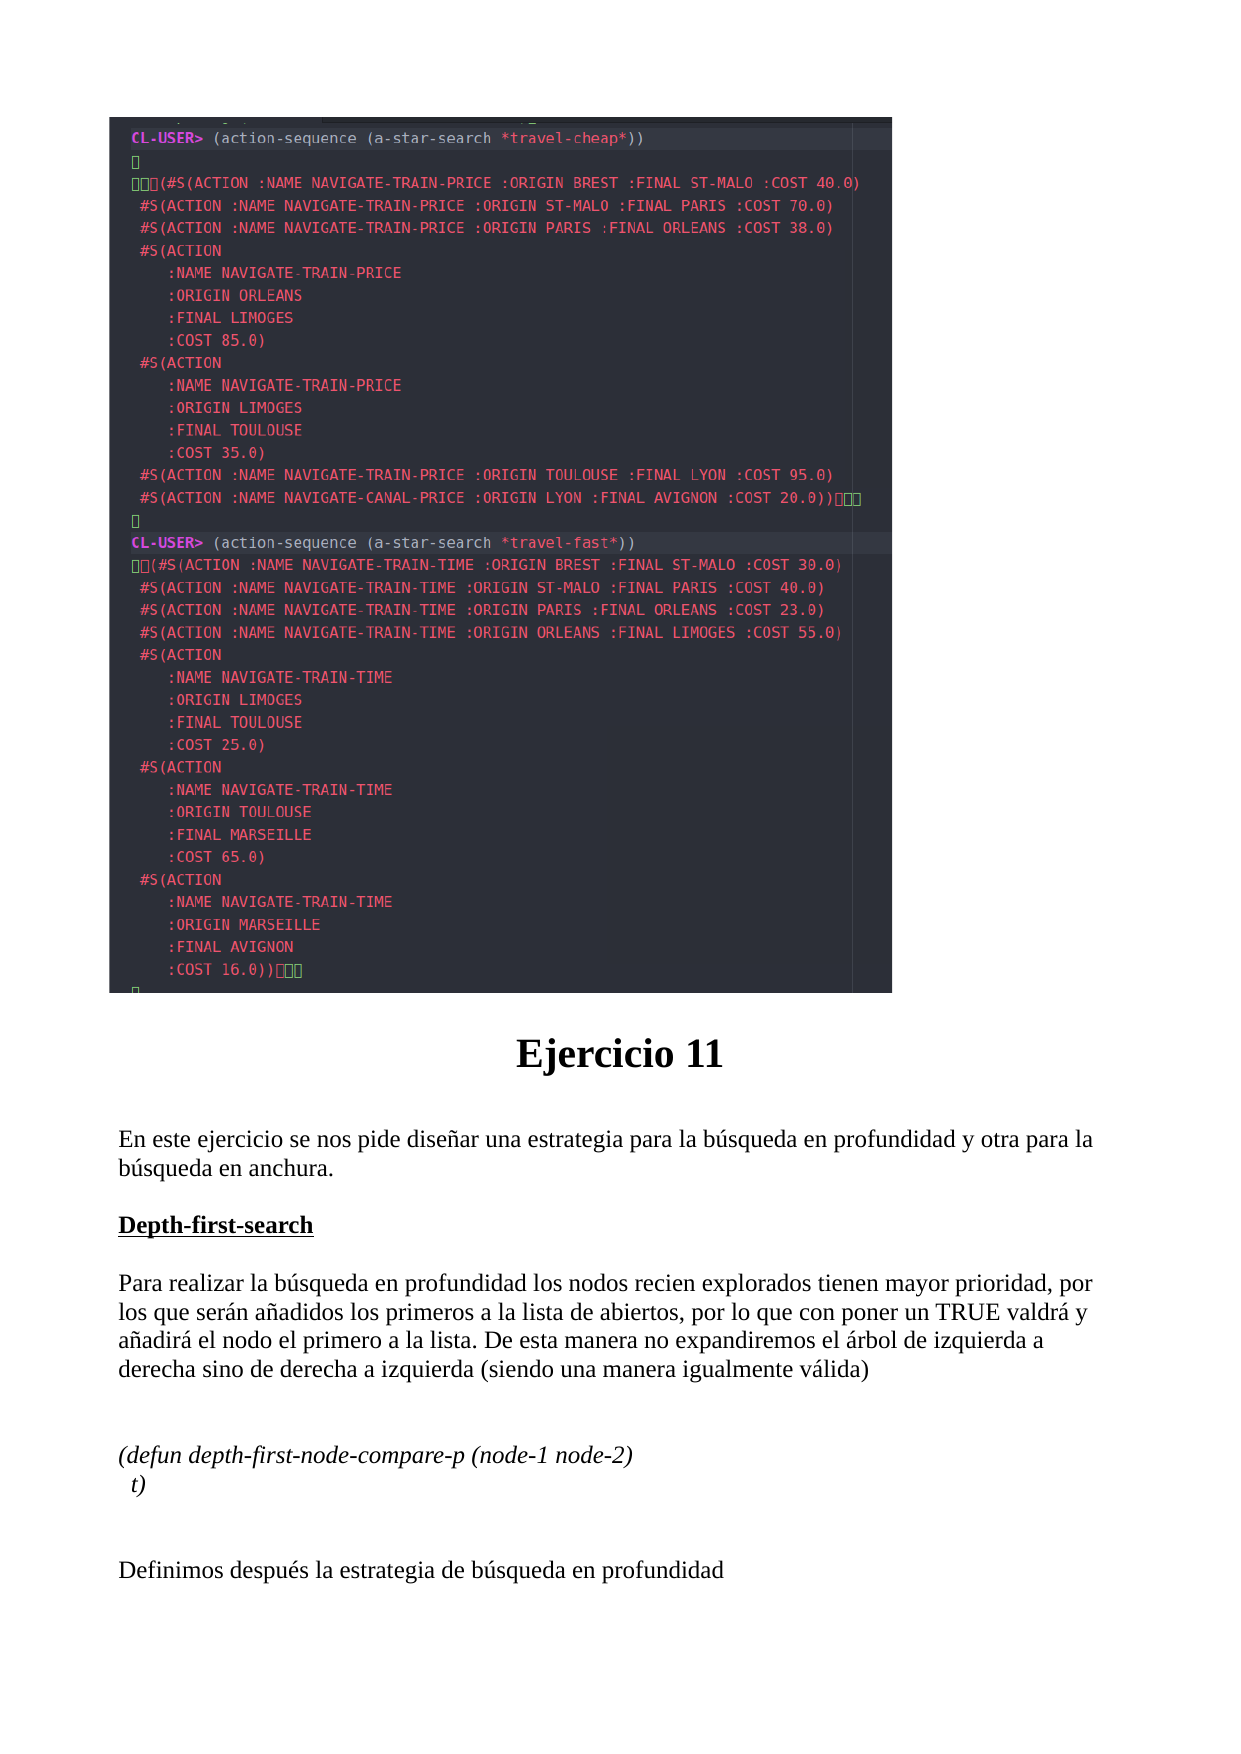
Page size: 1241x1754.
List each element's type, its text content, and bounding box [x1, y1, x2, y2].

text Ejercicio 11 [118, 1028, 1122, 1076]
text Definimos después la estrategia de búsqueda en profundidad [118, 1556, 1122, 1584]
text En este ejercicio se nos pide diseñar una estrategia para la búsqueda en profundidad y otra para la búsqueda en anchura. [118, 1124, 1122, 1182]
text (defun depth-first-node-compare-p (node-1 node-2) [118, 1441, 1122, 1469]
picture [821, 117, 893, 993]
text Depth-first-search [118, 1211, 1122, 1239]
text t) [118, 1469, 1122, 1498]
text Para realizar la búsqueda en profundidad los nodos recien explorados tienen mayor prioridad, por los que serán añadidos los primeros a la lista de abiertos, por lo que con poner un TRUE valdrá y añadirá el nodo el primero a la lista. De esta manera no expandiremos el árbol de izquierda a derecha sino de derecha a izquierda (siendo una manera igualmente válida) [118, 1268, 1122, 1383]
